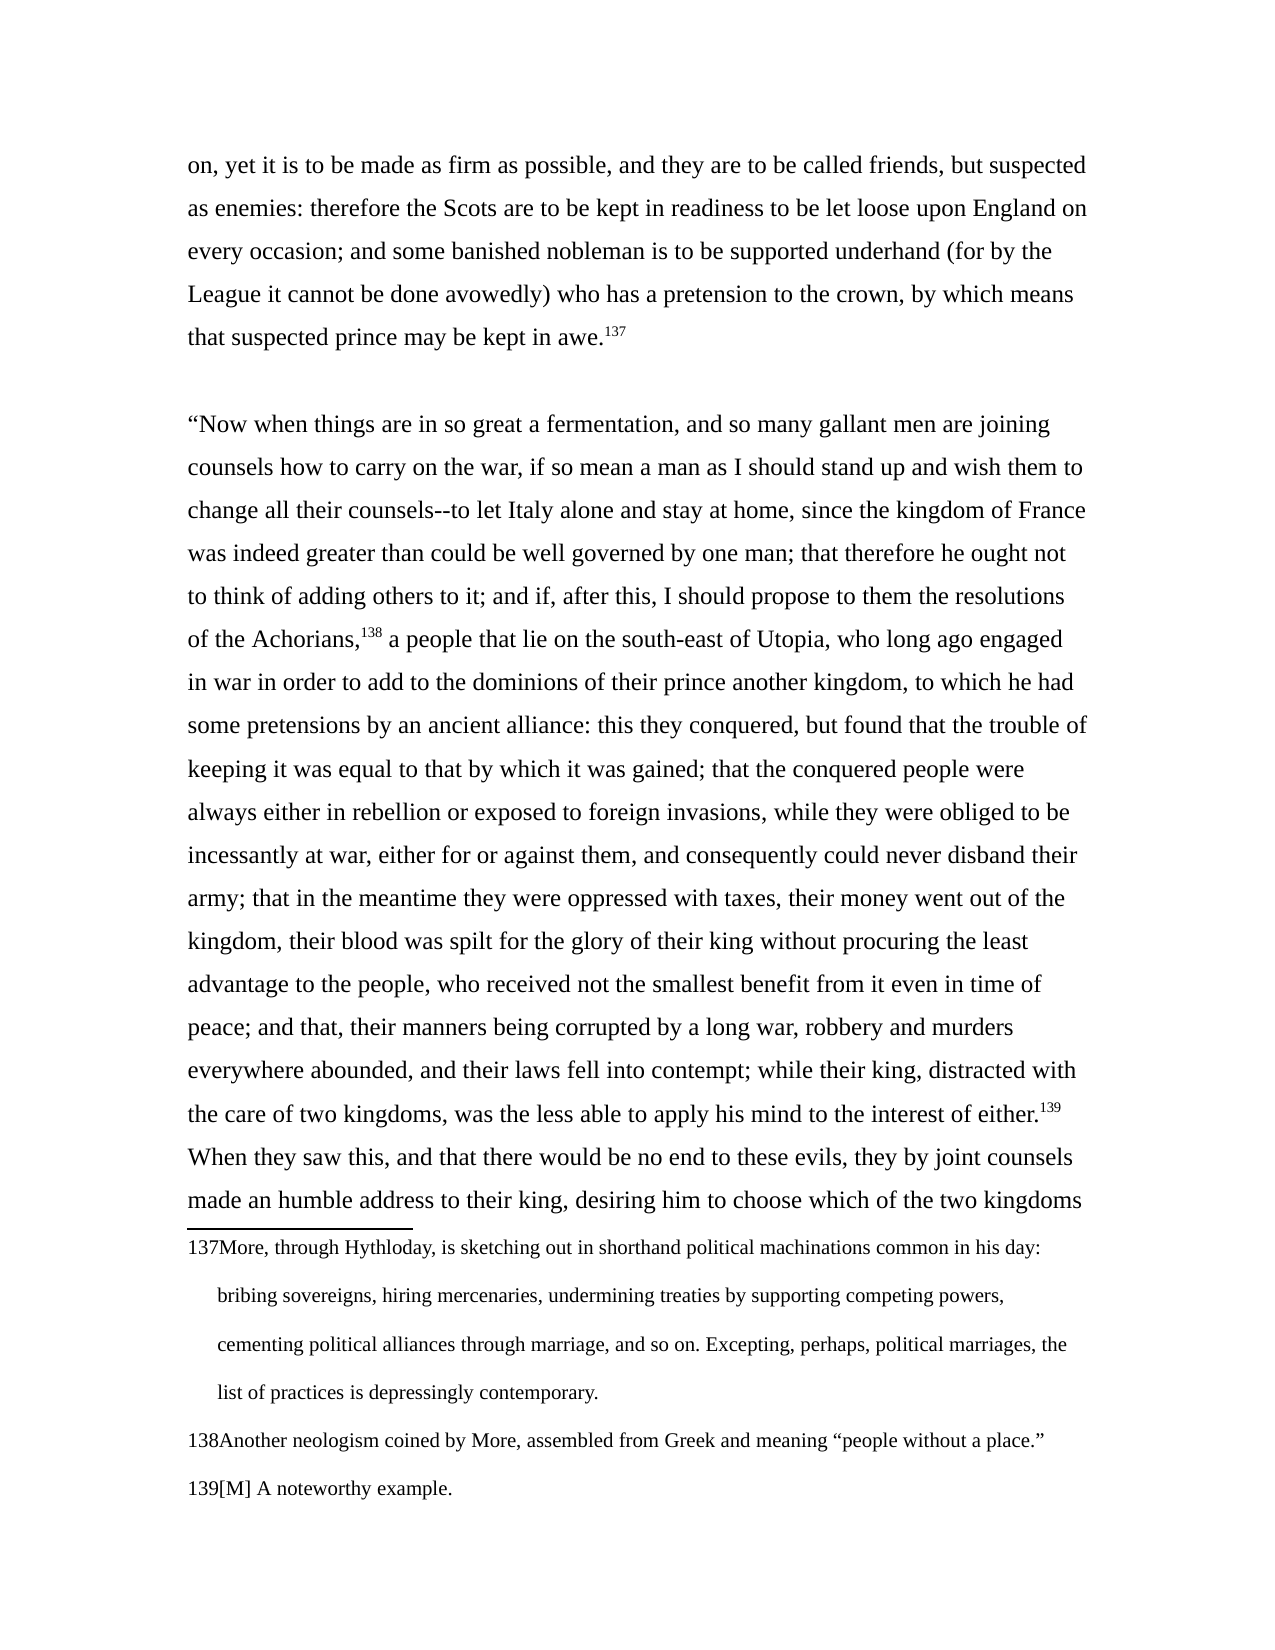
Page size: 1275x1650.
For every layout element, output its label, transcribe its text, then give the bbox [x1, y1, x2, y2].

text on, yet it is to be made as firm as possible, and they are to be called friends, but suspected as enemies: therefore the Scots are to be kept in readiness to be let loose upon England on every occasion; and some banished nobleman is to be supported underhand (for by the League it cannot be done avowedly) who has a pretension to the crown, by which means that suspected prince may be kept in awe. [187, 150, 1087, 351]
text [M] A noteworthy example. [187, 1476, 1087, 1500]
text “Now when things are in so great a fermentation, and so many gallant men are joining counsels how to carry on the war, if so mean a man as I should stand up and wish them to change all their counsels--to let Italy alone and stay at home, since the kingdom of France was indeed greater than could be well governed by one man; that therefore he ought not to think of adding others to it; and if, after this, I should propose to them the resolutions of the Achorians, a people that lie on the south-east of Utopia, who long ago engaged in war in order to add to the dominions of their prince another kingdom, to which he had some pretensions by an ancient alliance: this they conquered, but found that the trouble of keeping it was equal to that by which it was gained; that the conquered people were always either in rebellion or exposed to foreign invasions, while they were obliged to be incessantly at war, either for or against them, and consequently could never disband their army; that in the meantime they were oppressed with taxes, their money went out of the kingdom, their blood was spilt for the glory of their king without procuring the least advantage to the people, who received not the smallest benefit from it even in time of peace; and that, their manners being corrupted by a long war, robbery and murders everywhere abounded, and their laws fell into contempt; while their king, distracted with the care of two kingdoms, was the less able to apply his mind to the interest of either. When they saw this, and that there would be no end to these evils, they by joint counsels made an humble address to their king, desiring him to choose which of the two kingdoms [187, 409, 1087, 1214]
text More, through Hythloday, is sketching out in shorthand political machinations common in his day: bribing sovereigns, hiring mercenaries, undermining treaties by supporting competing powers, cementing political alliances through marriage, and so on. Excepting, perhaps, political marriages, the list of practices is depressingly contemporary. [187, 1235, 1087, 1404]
text Another neologism coined by More, assembled from Greek and meaning “people without a place.” [187, 1428, 1087, 1452]
